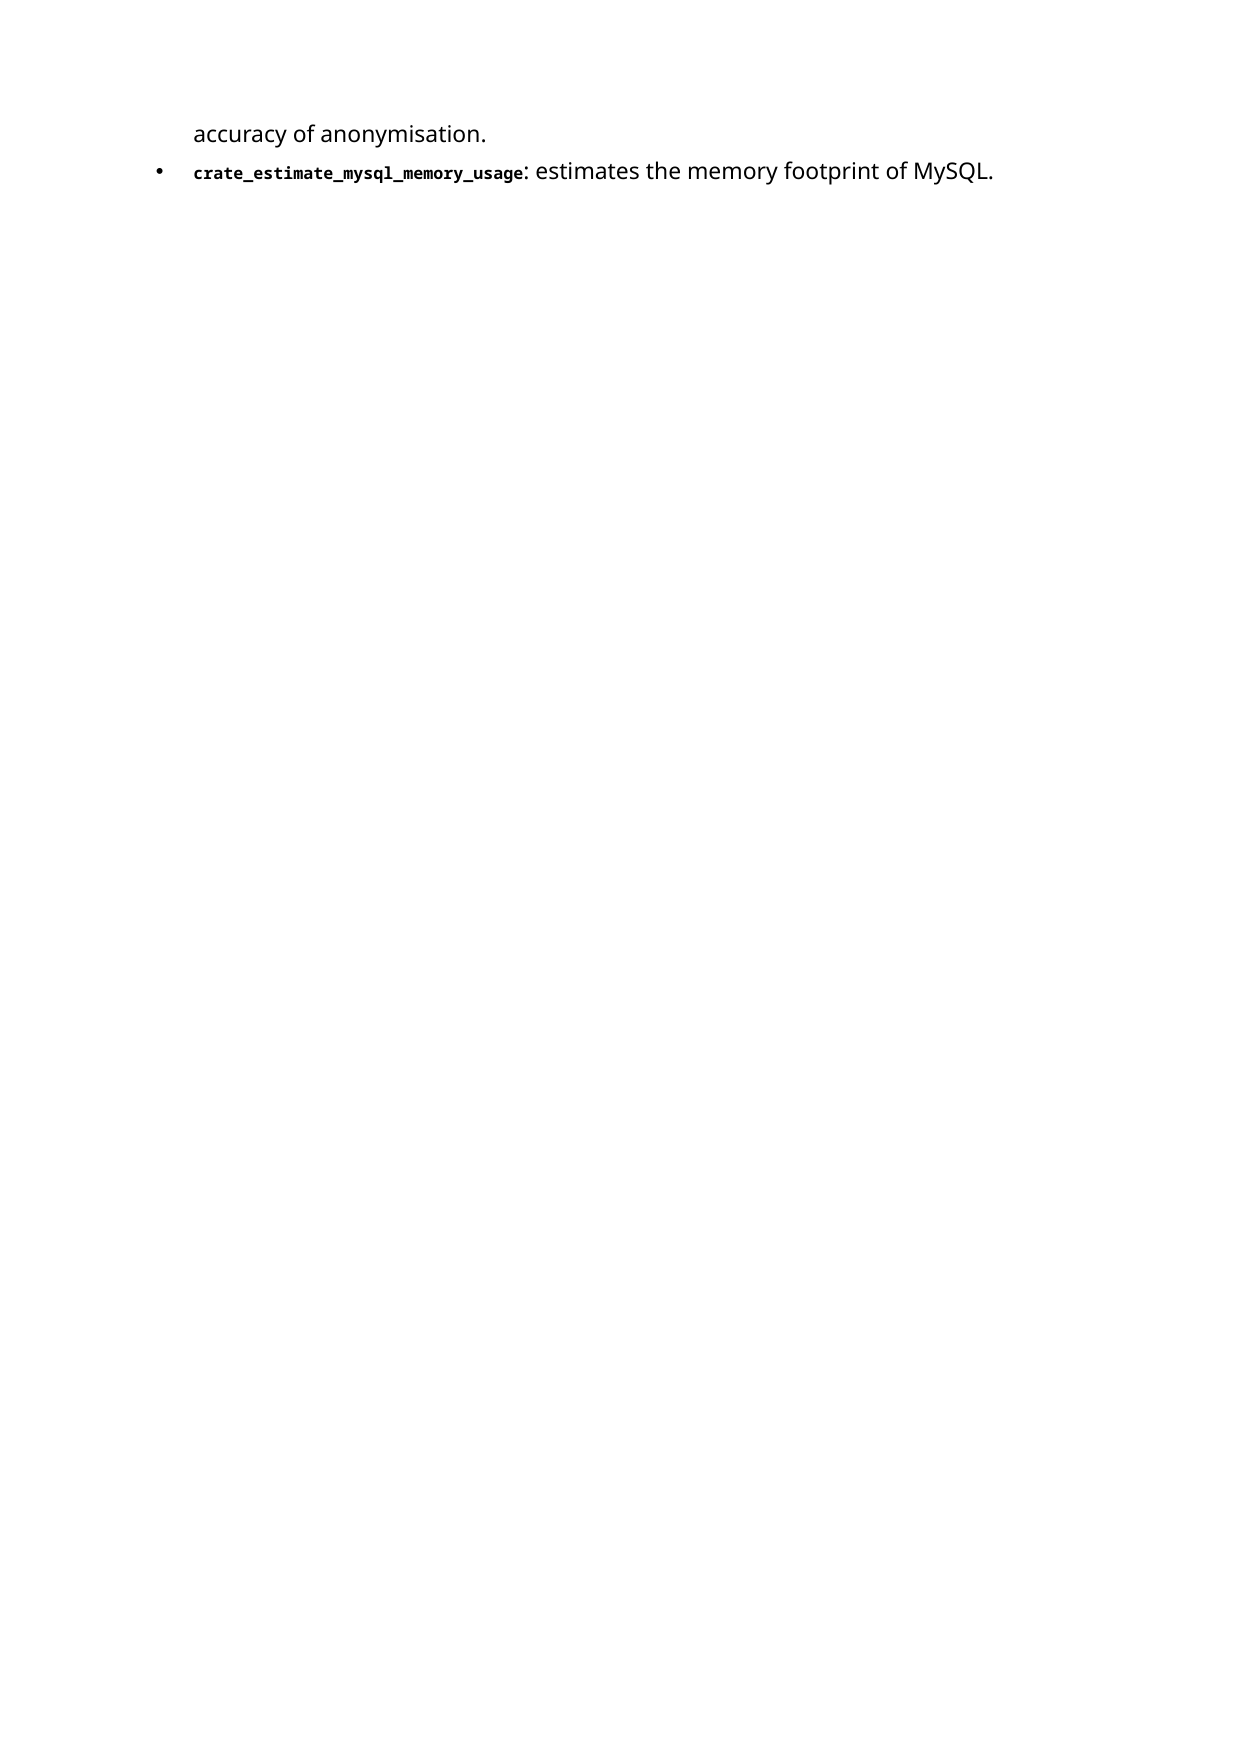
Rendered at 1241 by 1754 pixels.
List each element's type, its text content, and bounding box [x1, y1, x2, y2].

list crate_estimate_mysql_memory_usage: estimates the memory footprint of MySQL. [156, 155, 1122, 187]
list accuracy of anonymisation. [156, 118, 1122, 149]
